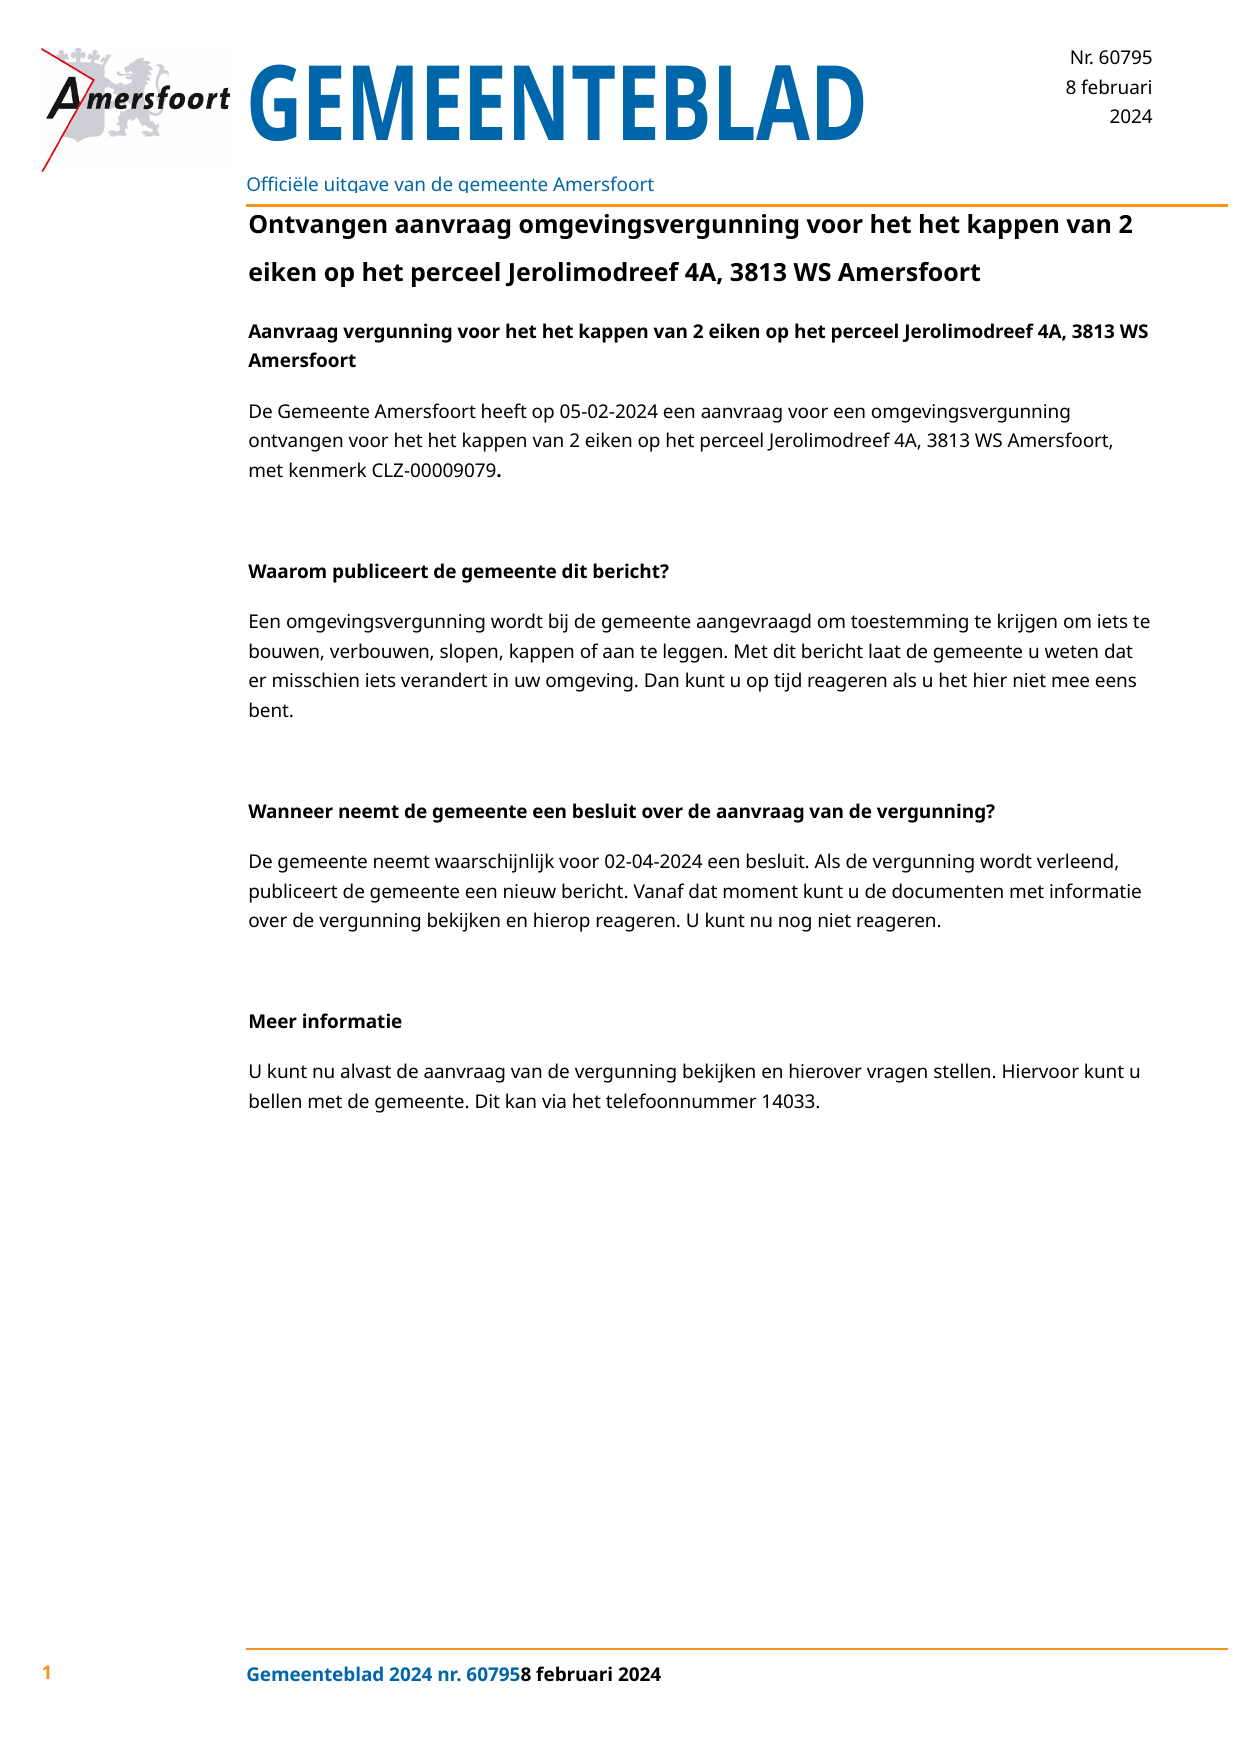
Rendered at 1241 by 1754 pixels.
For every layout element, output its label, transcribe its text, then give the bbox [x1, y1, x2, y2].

text De Gemeente Amersfoort heeft op 05-02-2024 een aanvraag voor een omgevingsvergunning ontvangen voor het het kappen van 2 eiken op het perceel Jerolimodreef 4A, 3813 WS Amersfoort, met kenmerk CLZ-00009079. [248, 398, 1152, 483]
picture [41, 47, 231, 172]
text Wanneer neemt de gemeente een besluit over de aanvraag van de vergunning? [248, 798, 1152, 824]
text Waarom publiceert de gemeente dit bericht? [248, 558, 1152, 584]
text De gemeente neemt waarschijnlijk voor 02-04-2024 een besluit. Als de vergunning wordt verleend, publiceert de gemeente een nieuw bericht. Vanaf dat moment kunt u de documenten met informatie over de vergunning bekijken en hierop reageren. U kunt nu nog niet reageren. [248, 848, 1152, 933]
text Aanvraag vergunning voor het het kappen van 2 eiken op het perceel Jerolimodreef 4A, 3813 WS Amersfoort [248, 318, 1152, 373]
text Een omgevingsvergunning wordt bij de gemeente aangevraagd om toestemming te krijgen om iets te bouwen, verbouwen, slopen, kappen of aan te leggen. Met dit bericht laat de gemeente u weten dat er misschien iets verandert in uw omgeving. Dan kunt u op tijd reageren als u het hier niet mee eens bent. [248, 608, 1152, 723]
text Ontvangen aanvraag omgevingsvergunning voor het het kappen van 2 eiken op het perceel Jerolimodreef 4A, 3813 WS Amersfoort [248, 207, 1152, 288]
text U kunt nu alvast de aanvraag van de vergunning bekijken en hierover vragen stellen. Hiervoor kunt u bellen met de gemeente. Dit kan via het telefoonnummer 14033. [248, 1059, 1152, 1114]
text Meer informatie [248, 1008, 1152, 1034]
